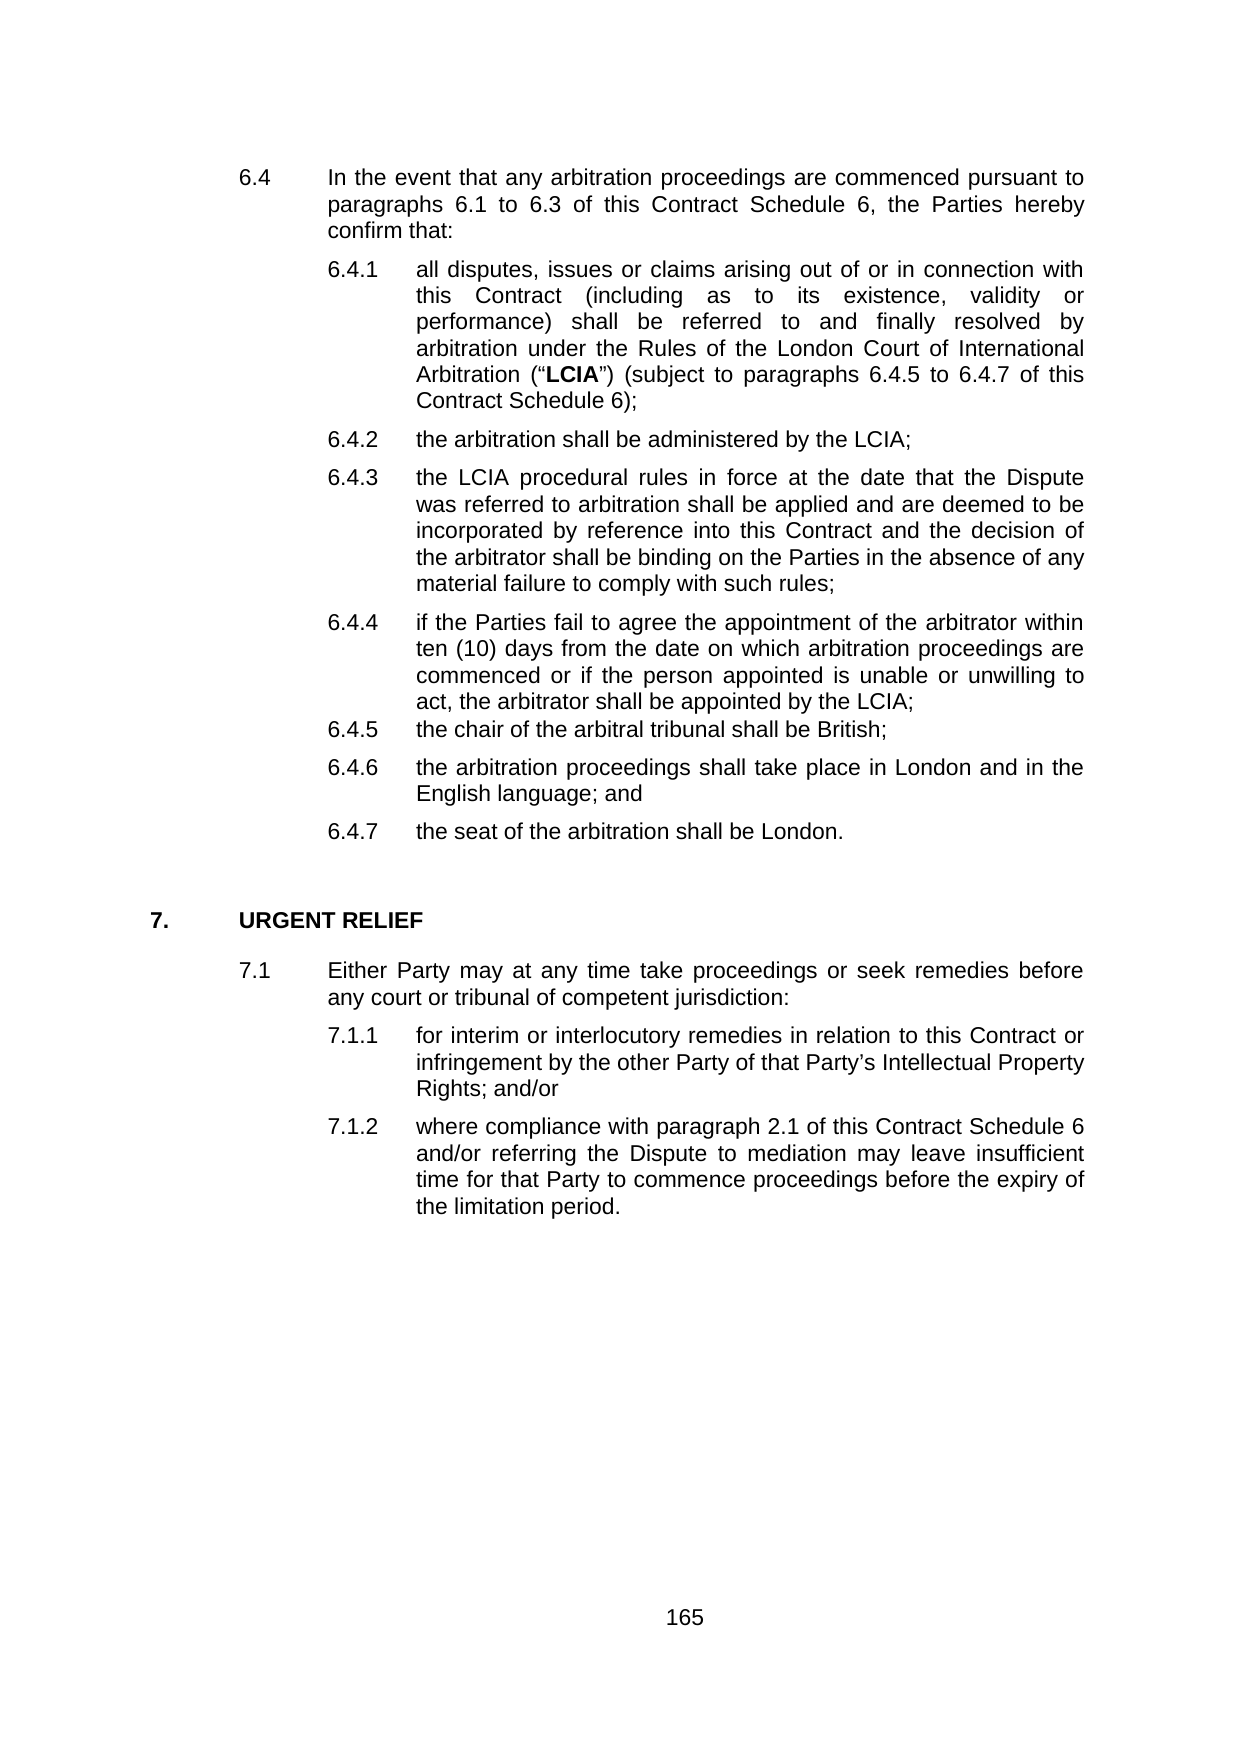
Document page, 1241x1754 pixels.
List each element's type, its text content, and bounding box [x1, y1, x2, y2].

list the arbitration proceedings shall take place in London and in the English language; and [327, 754, 1085, 807]
list In the event that any arbitration proceedings are commenced pursuant to paragraphs 6.1 to 6.3 of this Contract Schedule 6, the Parties hereby confirm that: [239, 150, 1085, 244]
list where compliance with paragraph 2.1 of this Contract Schedule 6 and/or referring the Dispute to mediation may leave insufficient time for that Party to commence proceedings before the expiry of the limitation period. [327, 1113, 1085, 1219]
list if the Parties fail to agree the appointment of the arbitrator within ten (10) days from the date on which arbitration proceedings are commenced or if the person appointed is unable or unwilling to act, the arbitrator shall be appointed by the LCIA; [327, 608, 1085, 714]
list Either Party may at any time take proceedings or seek remedies before any court or tribunal of competent jurisdiction: [239, 957, 1085, 1010]
list all disputes, issues or claims arising out of or in connection with this Contract (including as to its existence, validity or performance) shall be referred to and finally resolved by arbitration under the Rules of the London Court of International Arbitration (“LCIA”) (subject to paragraphs 6.4.5 to 6.4.7 of this Contract Schedule 6); [327, 256, 1085, 414]
text 0. [160, 1231, 1090, 1257]
list the arbitration shall be administered by the LCIA; [327, 426, 1085, 452]
list for interim or interlocutory remedies in relation to this Contract or infringement by the other Party of that Party’s Intellectual Property Rights; and/or [327, 1022, 1085, 1101]
list the seat of the arbitration shall be London. [327, 818, 1085, 845]
list the chair of the arbitral tribunal shall be British; [327, 716, 1085, 742]
list URGENT RELIEF [150, 907, 1090, 933]
list the LCIA procedural rules in force at the date that the Dispute was referred to arbitration shall be applied and are deemed to be incorporated by reference into this Contract and the decision of the arbitrator shall be binding on the Parties in the absence of any material failure to comply with such rules; [327, 464, 1085, 597]
